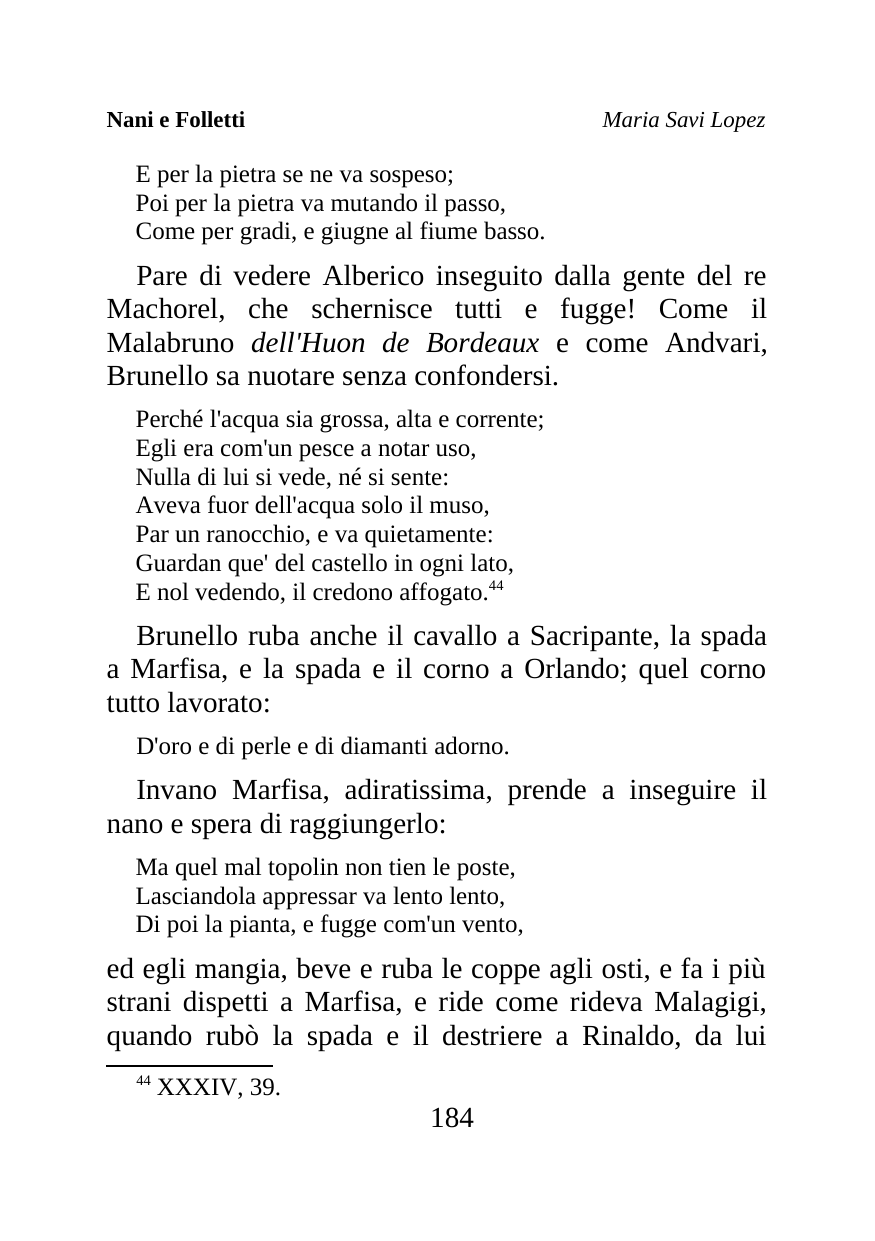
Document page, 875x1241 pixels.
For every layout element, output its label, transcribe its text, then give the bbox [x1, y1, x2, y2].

text Pare di vedere Alberico inseguito dalla gente del re Machorel, che schernisce tutti e fugge! Come il Malabruno dell'Huon de Bordeaux e come Andvari, Brunello sa nuotare senza confondersi. [106, 258, 768, 392]
text ed egli mangia, beve e ruba le coppe agli osti, e fa i più strani dispetti a Marfisa, e ride come rideva Malagigi, quando rubò la spada e il destriere a Rinaldo, da lui [106, 951, 768, 1051]
text Ma quel mal topolin non tien le poste, Lasciandola appressar va lento lento, Di poi la pianta, e fugge com'un vento, [135, 852, 768, 938]
text XXXIV, 39. [106, 1072, 768, 1100]
text E per la pietra se ne va sospeso; Poi per la pietra va mutando il passo, Come per gradi, e giugne al fiume basso. [135, 159, 768, 245]
text Brunello ruba anche il cavallo a Sacripante, la spada a Marfisa, e la spada e il corno a Orlando; quel corno tutto lavorato: [106, 618, 768, 719]
text Perché l'acqua sia grossa, alta e corrente; Egli era com'un pesce a notar uso, Nulla di lui si vede, né si sente: Aveva fuor dell'acqua solo il muso, Par un ranocchio, e va quietamente: Guardan que' del castello in ogni lato, E nol vedendo, il credono affogato. [135, 404, 768, 606]
text D'oro e di perle e di diamanti adorno. [106, 731, 768, 760]
text Invano Marfisa, adiratissima, prende a inseguire il nano e spera di raggiungerlo: [106, 772, 768, 839]
